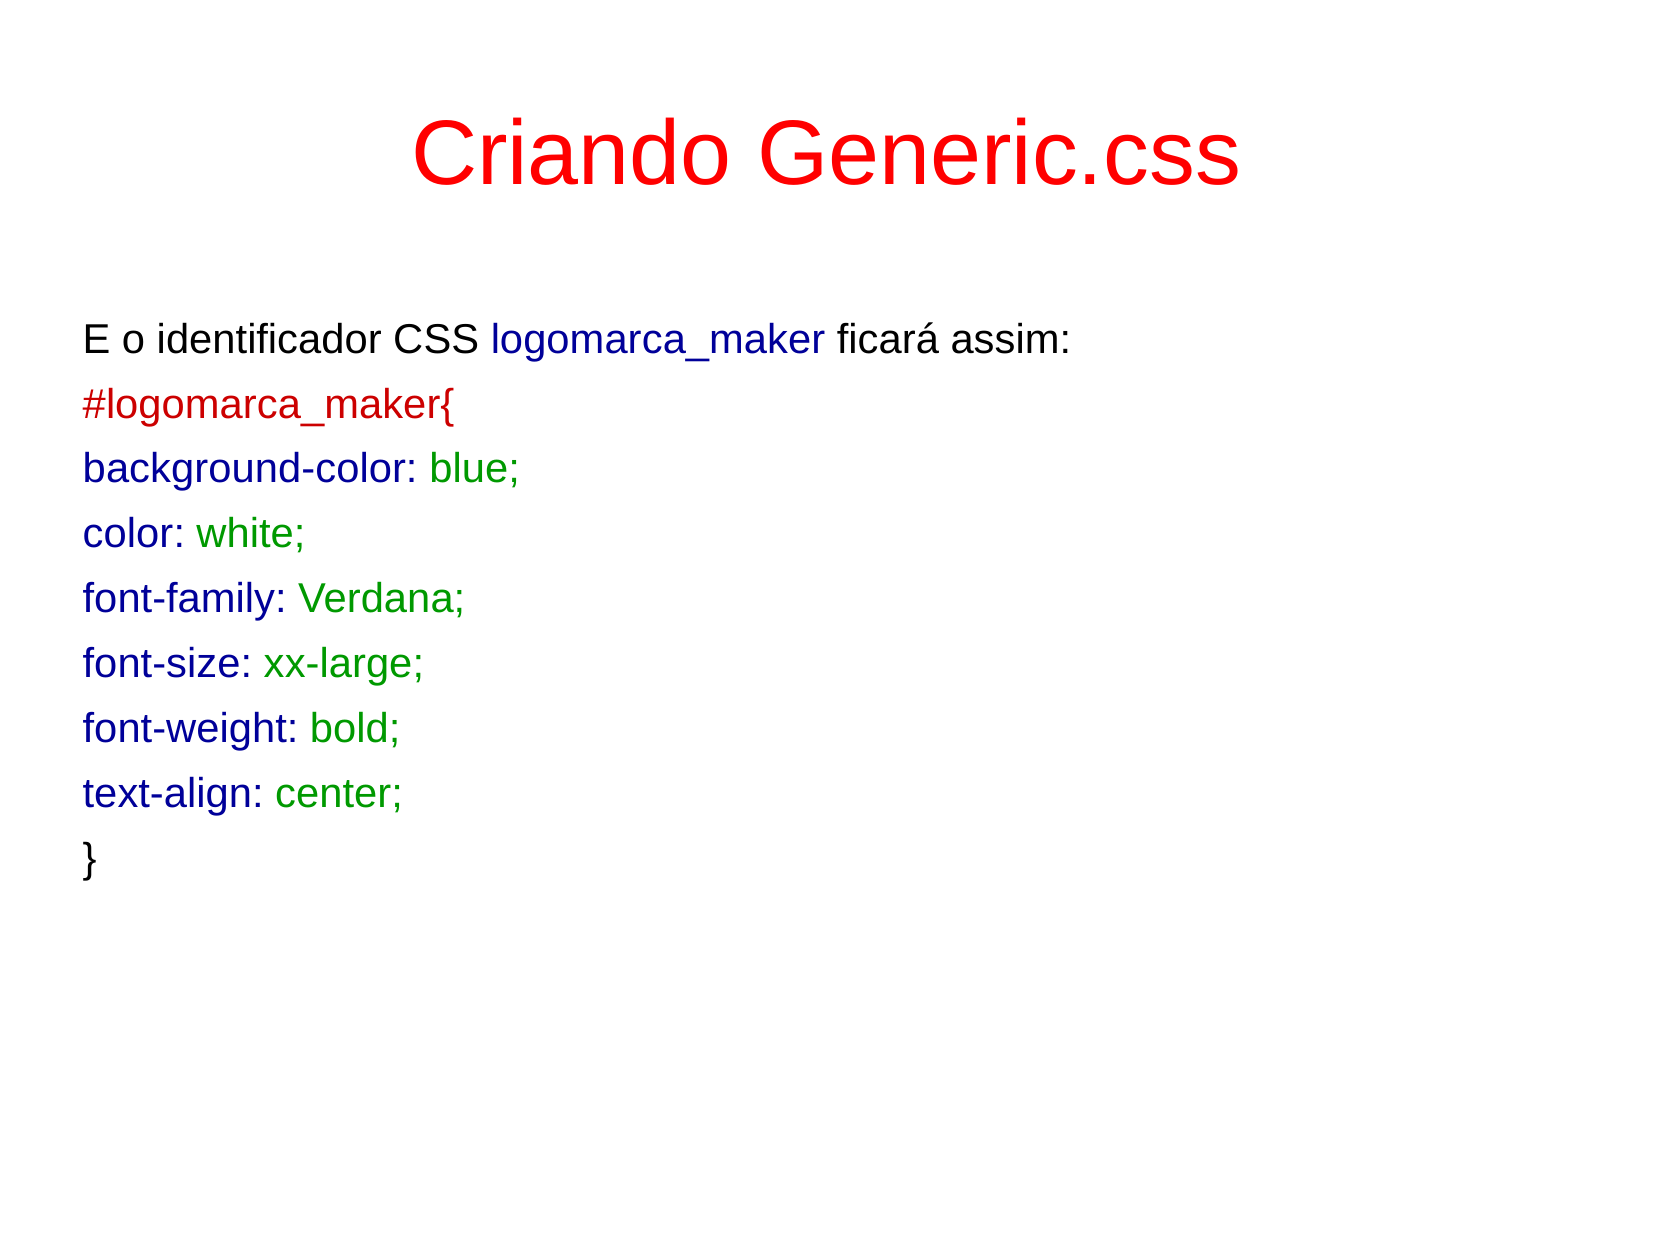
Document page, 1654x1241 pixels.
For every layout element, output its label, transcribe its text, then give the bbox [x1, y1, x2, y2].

title Criando Generic.css [82, 49, 1571, 257]
list E o identificador CSS logomarca_maker ficará assim: #logomarca_maker{ background-color: blue; color: white; font-family: Verdana; font-size: xx-large; font-weight: bold; text-align: center; } [82, 315, 1571, 1229]
